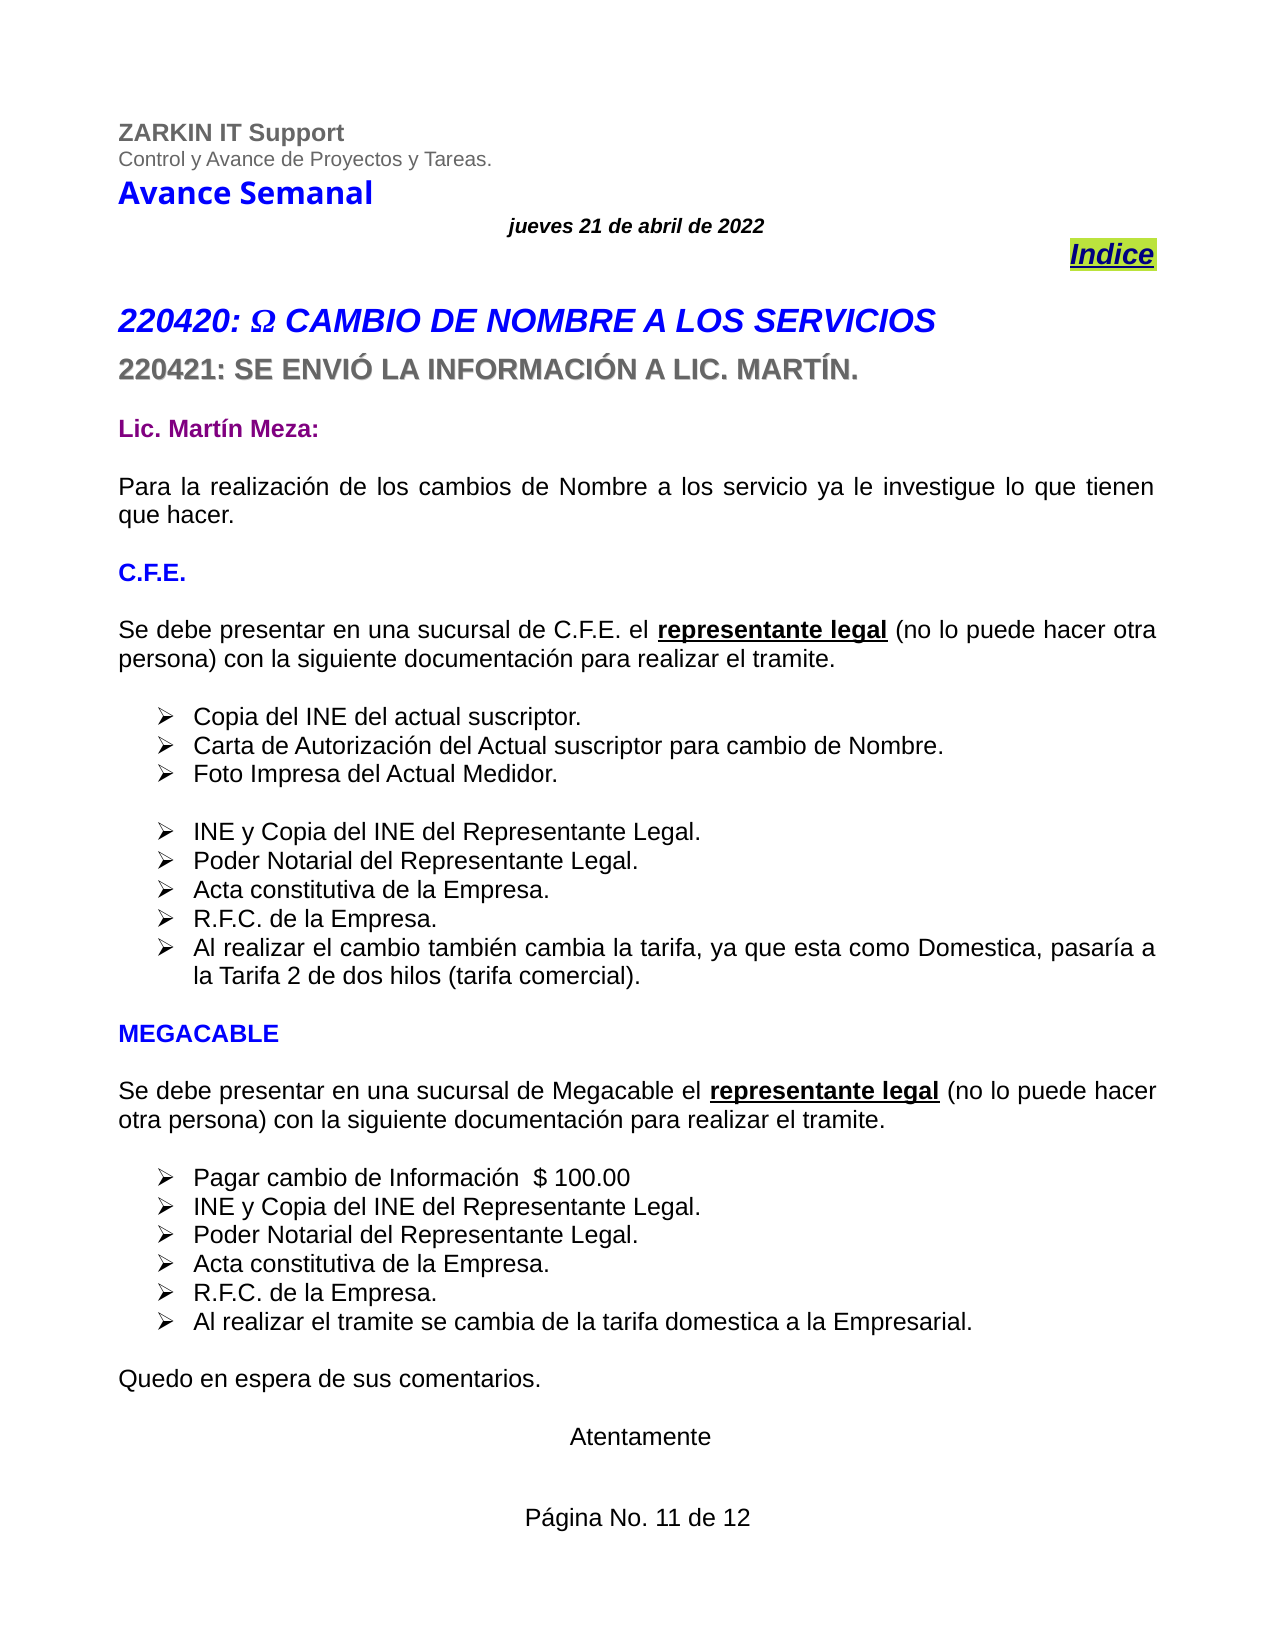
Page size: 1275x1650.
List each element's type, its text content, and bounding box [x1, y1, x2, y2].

list INE y Copia del INE del Representante Legal. [156, 817, 1157, 846]
list Al realizar el cambio también cambia la tarifa, ya que esta como Domestica, pasaría a la Tarifa 2 de dos hilos (tarifa comercial). [156, 932, 1157, 990]
list R.F.C. de la Empresa. [156, 1278, 1157, 1307]
list Atentamente [124, 1422, 1157, 1451]
text Lic. Martín Meza: [118, 414, 1157, 443]
text Para la realización de los cambios de Nombre a los servicio ya le investigue lo que tienen que hacer. [118, 472, 1157, 529]
list INE y Copia del INE del Representante Legal. [156, 1191, 1157, 1220]
list Copia del INE del actual suscriptor. [156, 702, 1157, 731]
text Se debe presentar en una sucursal de Megacable el representante legal (no lo puede hacer otra persona) con la siguiente documentación para realizar el tramite. [118, 1076, 1157, 1134]
list Pagar cambio de Información $ 100.00 [156, 1163, 1157, 1191]
list Acta constitutiva de la Empresa. [156, 875, 1157, 904]
list Poder Notarial del Representante Legal. [156, 1220, 1157, 1249]
list Foto Impresa del Actual Medidor. [156, 759, 1157, 788]
text C.F.E. [118, 558, 1157, 587]
list Poder Notarial del Representante Legal. [156, 846, 1157, 875]
text Se debe presentar en una sucursal de C.F.E. el representante legal (no lo puede hacer otra persona) con la siguiente documentación para realizar el tramite. [118, 616, 1157, 673]
text Quedo en espera de sus comentarios. [118, 1364, 1157, 1393]
subtitle 220420: Ω CAMBIO DE NOMBRE A LOS SERVICIOS [118, 300, 1157, 339]
subtitle 220421: Se envió la información a Lic. Martín. [118, 352, 1157, 386]
text MEGACABLE [118, 1019, 1157, 1048]
list R.F.C. de la Empresa. [156, 904, 1157, 932]
list Acta constitutiva de la Empresa. [156, 1249, 1157, 1278]
list Al realizar el tramite se cambia de la tarifa domestica a la Empresarial. [156, 1307, 1157, 1336]
list Carta de Autorización del Actual suscriptor para cambio de Nombre. [156, 731, 1157, 759]
